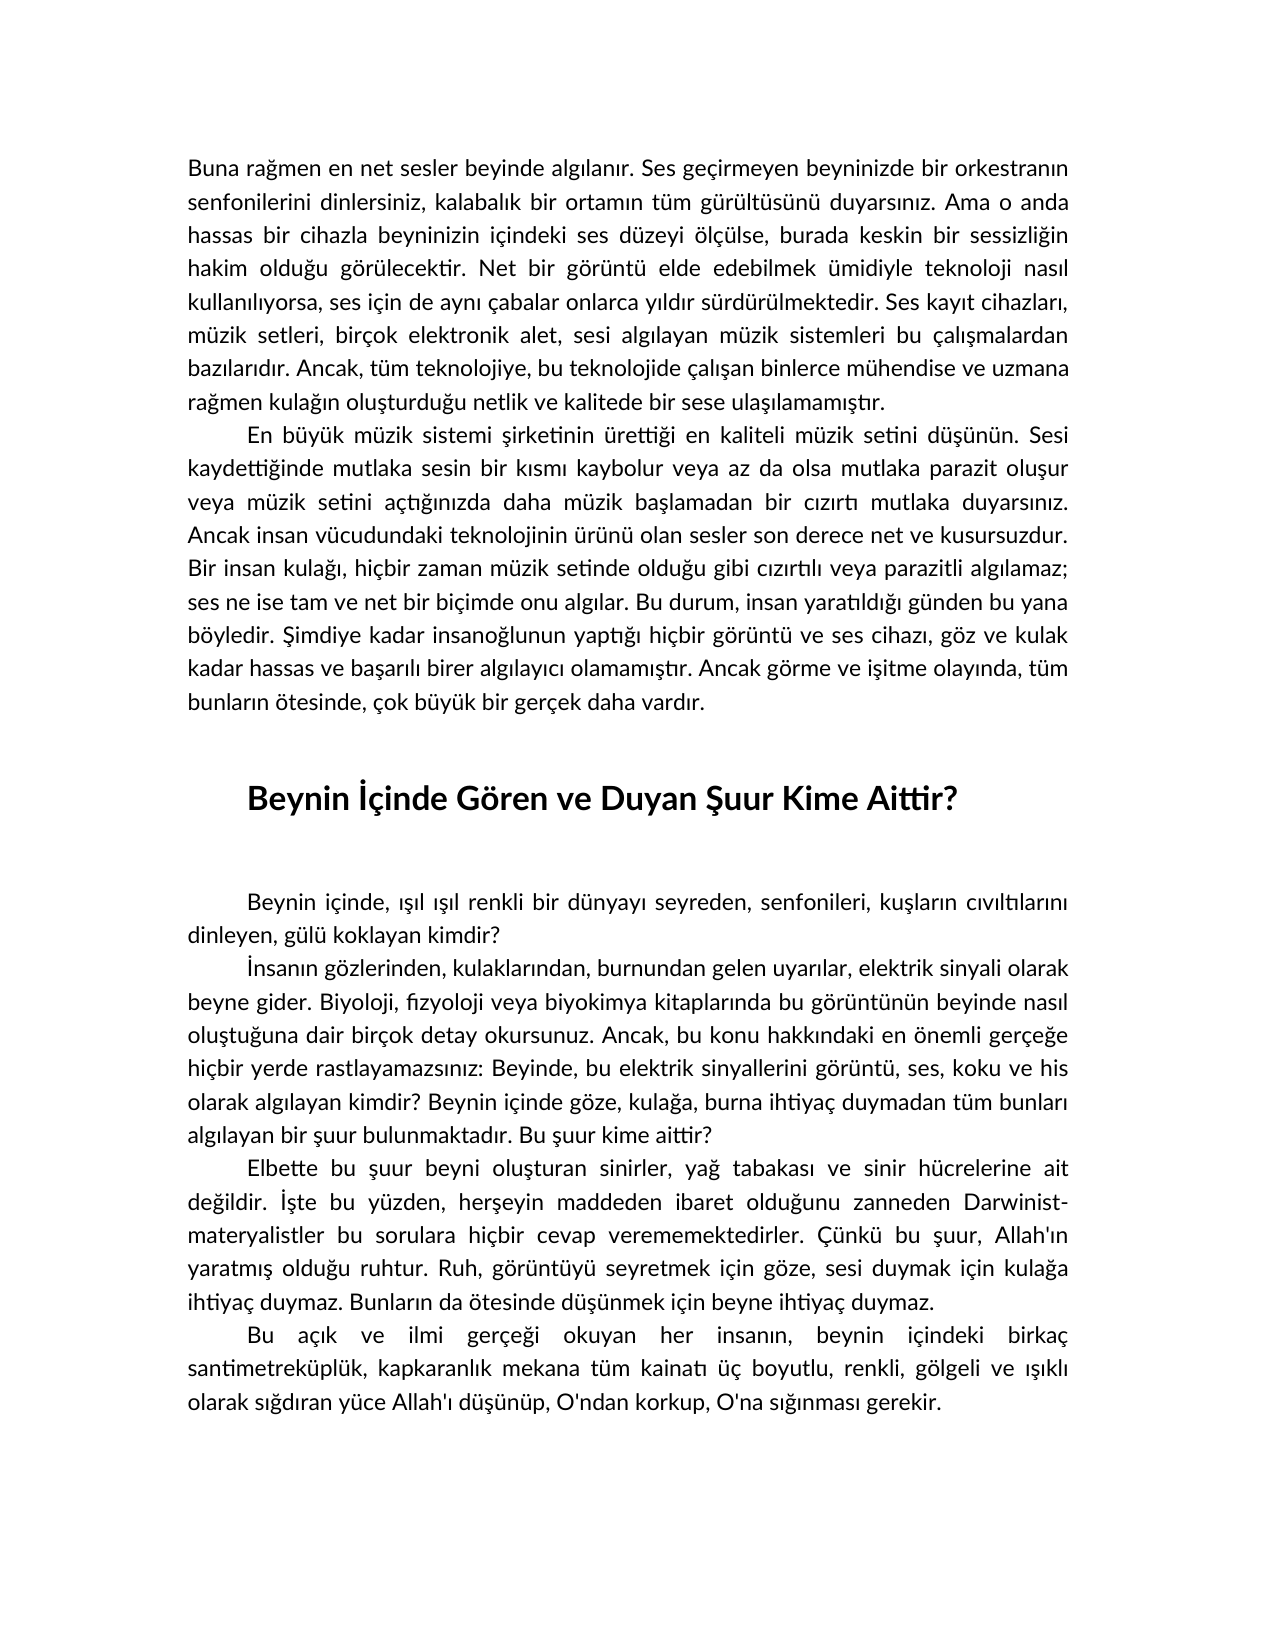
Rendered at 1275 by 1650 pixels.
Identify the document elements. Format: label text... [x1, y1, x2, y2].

text En büyük müzik sistemi şirketinin ürettiği en kaliteli müzik setini düşünün. Sesi kaydettiğinde mutlaka sesin bir kısmı kaybolur veya az da olsa mutlaka parazit oluşur veya müzik setini açtığınızda daha müzik başlamadan bir cızırtı mutlaka duyarsınız. Ancak insan vücudundaki teknolojinin ürünü olan sesler son derece net ve kusursuzdur. Bir insan kulağı, hiçbir zaman müzik setinde olduğu gibi cızırtılı veya parazitli algılamaz; ses ne ise tam ve net bir biçimde onu algılar. Bu durum, insan yaratıldığı günden bu yana böyledir. Şimdiye kadar insanoğlunun yaptığı hiçbir görüntü ve ses cihazı, göz ve kulak kadar hassas ve başarılı birer algılayıcı olamamıştır. Ancak görme ve işitme olayında, tüm bunların ötesinde, çok büyük bir gerçek daha vardır. [187, 417, 1070, 717]
text Bu açık ve ilmi gerçeği okuyan her insanın, beynin içindeki birkaç santimetreküplük, kapkaranlık mekana tüm kainatı üç boyutlu, renkli, gölgeli ve ışıklı olarak sığdıran yüce Allah'ı düşünüp, O'ndan korkup, O'na sığınması gerekir. [187, 1317, 1070, 1417]
text İnsanın gözlerinden, kulaklarından, burnundan gelen uyarılar, elektrik sinyali olarak beyne gider. Biyoloji, fizyoloji veya biyokimya kitaplarında bu görüntünün beyinde nasıl oluştuğuna dair birçok detay okursunuz. Ancak, bu konu hakkındaki en önemli gerçeğe hiçbir yerde rastlayamazsınız: Beyinde, bu elektrik sinyallerini görüntü, ses, koku ve his olarak algılayan kimdir? Beynin içinde göze, kulağa, burna ihtiyaç duymadan tüm bunları algılayan bir şuur bulunmaktadır. Bu şuur kime aittir? [187, 950, 1070, 1150]
text Elbette bu şuur beyni oluşturan sinirler, yağ tabakası ve sinir hücrelerine ait değildir. İşte bu yüzden, herşeyin maddeden ibaret olduğunu zanneden Darwinist-materyalistler bu sorulara hiçbir cevap verememektedirler. Çünkü bu şuur, Allah'ın yaratmış olduğu ruhtur. Ruh, görüntüyü seyretmek için göze, sesi duymak için kulağa ihtiyaç duymaz. Bunların da ötesinde düşünmek için beyne ihtiyaç duymaz. [187, 1150, 1070, 1317]
subtitle Beynin İçinde Gören ve Duyan Şuur Kime Aittir? [187, 783, 1070, 817]
text Beynin içinde, ışıl ışıl renkli bir dünyayı seyreden, senfonileri, kuşların cıvıltılarını dinleyen, gülü koklayan kimdir? [187, 883, 1070, 950]
text Buna rağmen en net sesler beyinde algılanır. Ses geçirmeyen beyninizde bir orkestranın senfonilerini dinlersiniz, kalabalık bir ortamın tüm gürültüsünü duyarsınız. Ama o anda hassas bir cihazla beyninizin içindeki ses düzeyi ölçülse, burada keskin bir sessizliğin hakim olduğu görülecektir. Net bir görüntü elde edebilmek ümidiyle teknoloji nasıl kullanılıyorsa, ses için de aynı çabalar onlarca yıldır sürdürülmektedir. Ses kayıt cihazları, müzik setleri, birçok elektronik alet, sesi algılayan müzik sistemleri bu çalışmalardan bazılarıdır. Ancak, tüm teknolojiye, bu teknolojide çalışan binlerce mühendise ve uzmana rağmen kulağın oluşturduğu netlik ve kalitede bir sese ulaşılamamıştır. [187, 150, 1070, 417]
